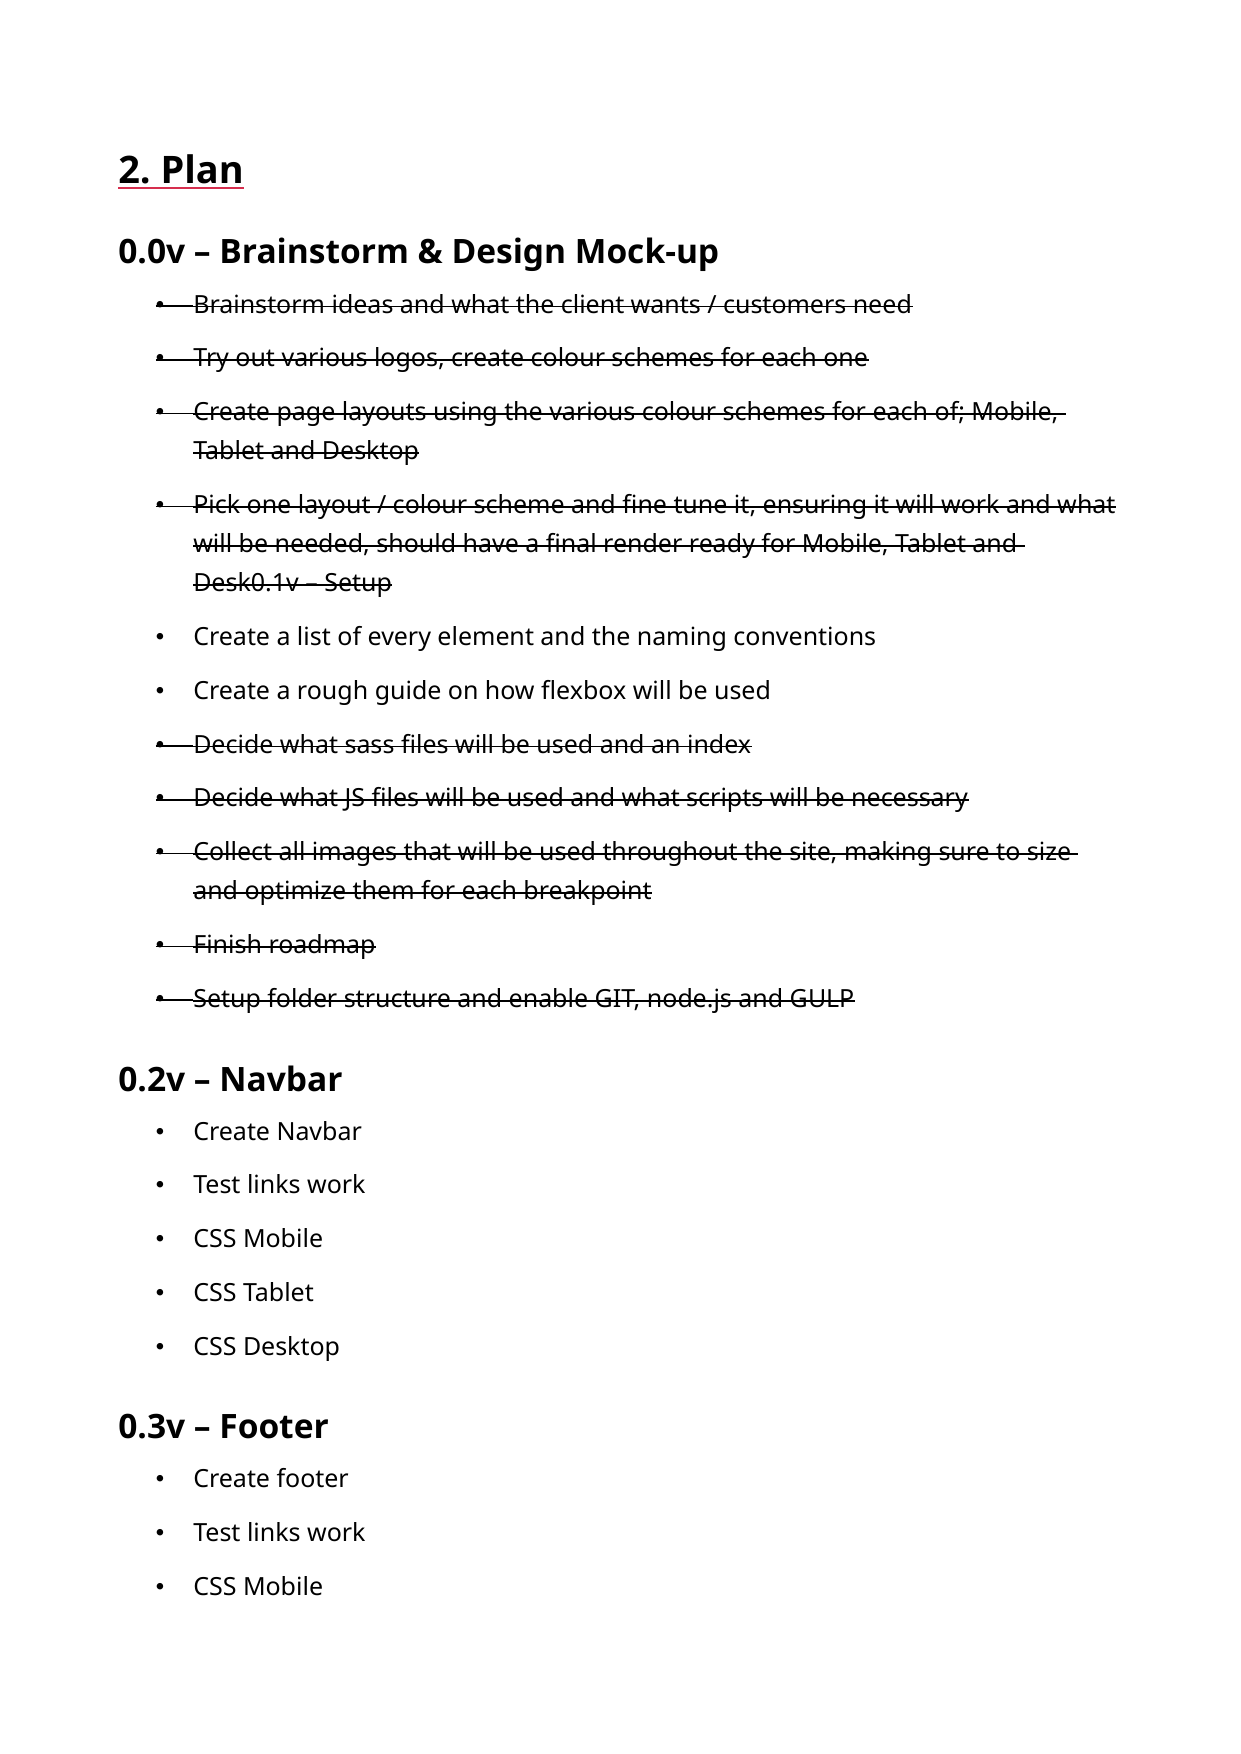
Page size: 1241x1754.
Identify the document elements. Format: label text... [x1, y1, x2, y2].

list Finish roadmap [156, 927, 1122, 961]
list Collect all images that will be used throughout the site, making sure to size and optimize them for each breakpoint [156, 834, 1122, 907]
list Test links work [156, 1515, 1122, 1549]
list Create footer [156, 1461, 1122, 1495]
list Create page layouts using the various colour schemes for each of; Mobile, Tablet and Desktop [156, 394, 1122, 467]
list Try out various logos, create colour schemes for each one [156, 340, 1122, 374]
list Decide what JS files will be used and what scripts will be necessary [156, 780, 1122, 814]
subtitle 0.2v – Navbar [118, 1055, 1122, 1101]
list Test links work [156, 1167, 1122, 1201]
list CSS Mobile [156, 1221, 1122, 1255]
list Create Navbar [156, 1113, 1122, 1147]
subtitle 0.0v – Brainstorm & Design Mock-up [118, 228, 1122, 274]
list CSS Tablet [156, 1274, 1122, 1309]
subtitle 2. Plan [118, 143, 1122, 195]
list CSS Mobile [156, 1569, 1122, 1603]
list Pick one layout / colour scheme and fine tune it, ensuring it will work and what will be needed, should have a final render ready for Mobile, Tablet and Desk0.1v – Setup [156, 487, 1122, 599]
list Decide what sass files will be used and an index [156, 726, 1122, 760]
list Setup folder structure and enable GIT, node.js and GULP [156, 981, 1122, 1014]
subtitle 0.3v – Footer [118, 1403, 1122, 1449]
list Create a list of every element and the naming conventions [156, 619, 1122, 653]
list Brainstorm ideas and what the client wants / customers need [156, 286, 1122, 320]
list Create a rough guide on how flexbox will be used [156, 673, 1122, 707]
list CSS Desktop [156, 1328, 1122, 1362]
